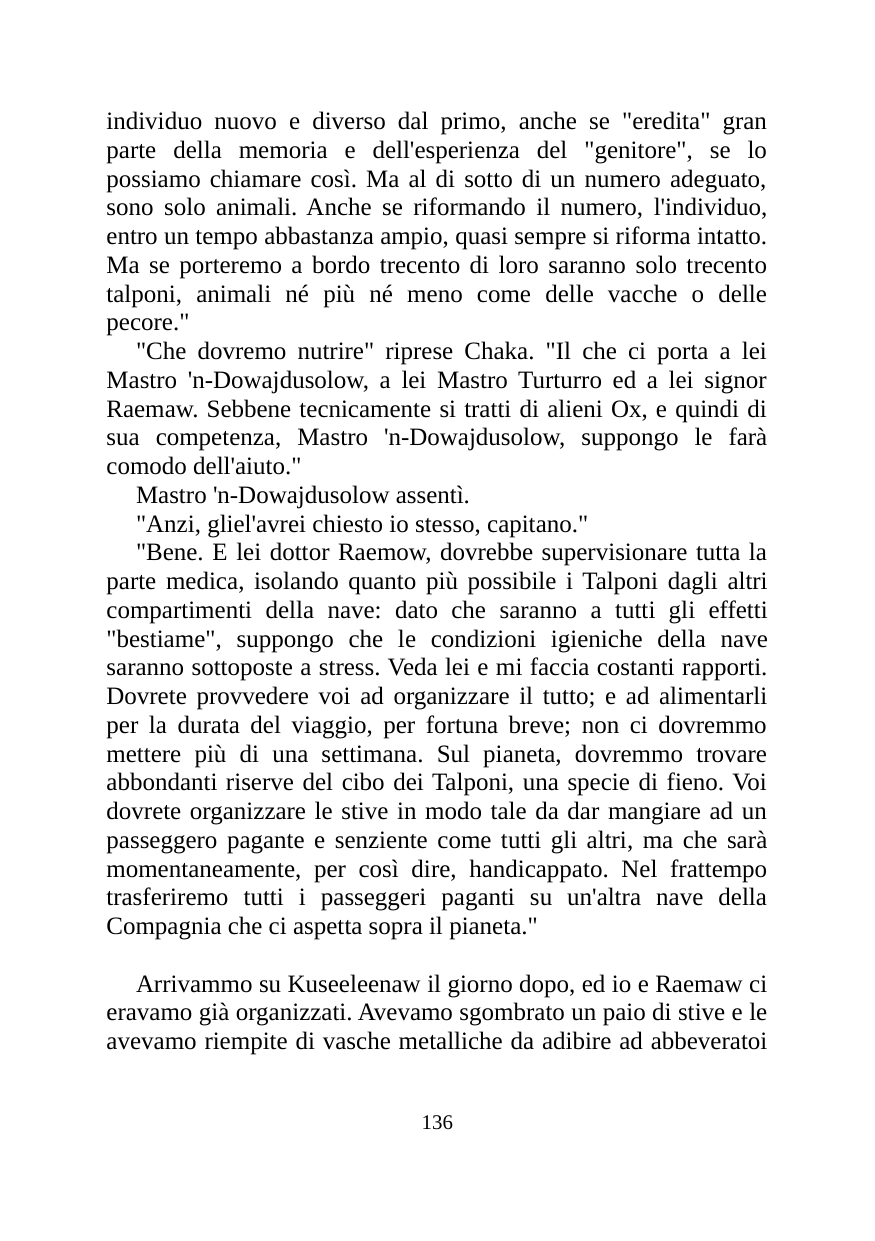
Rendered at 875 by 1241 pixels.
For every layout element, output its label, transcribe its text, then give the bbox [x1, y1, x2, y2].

text "Che dovremo nutrire" riprese Chaka. "Il che ci porta a lei Mastro 'n-Dowajdusolow, a lei Mastro Turturro ed a lei signor Raemaw. Sebbene tecnicamente si tratti di alieni Ox, e quindi di sua competenza, Mastro 'n-Dowajdusolow, suppongo le farà comodo dell'aiuto." [106, 336, 768, 480]
text "Anzi, gliel'avrei chiesto io stesso, capitano." [106, 509, 768, 537]
text "Bene. E lei dottor Raemow, dovrebbe supervisionare tutta la parte medica, isolando quanto più possibile i Talponi dagli altri compartimenti della nave: dato che saranno a tutti gli effetti "bestiame", suppongo che le condizioni igieniche della nave saranno sottoposte a stress. Veda lei e mi faccia costanti rapporti. Dovrete provvedere voi ad organizzare il tutto; e ad alimentarli per la durata del viaggio, per fortuna breve; non ci dovremmo mettere più di una settimana. Sul pianeta, dovremmo trovare abbondanti riserve del cibo dei Talponi, una specie di fieno. Voi dovrete organizzare le stive in modo tale da dar mangiare ad un passeggero pagante e senziente come tutti gli altri, ma che sarà momentaneamente, per così dire, handicappato. Nel frattempo trasferiremo tutti i passeggeri paganti su un'altra nave della Compagnia che ci aspetta sopra il pianeta." [106, 537, 768, 940]
text Arrivammo su Kuseeleenaw il giorno dopo, ed io e Raemaw ci eravamo già organizzati. Avevamo sgombrato un paio di stive e le avevamo riempite di vasche metalliche da adibire ad abbeveratoi [106, 969, 768, 1055]
text individuo nuovo e diverso dal primo, anche se "eredita" gran parte della memoria e dell'esperienza del "genitore", se lo possiamo chiamare così. Ma al di sotto di un numero adeguato, sono solo animali. Anche se riformando il numero, l'individuo, entro un tempo abbastanza ampio, quasi sempre si riforma intatto. Ma se porteremo a bordo trecento di loro saranno solo trecento talponi, animali né più né meno come delle vacche o delle pecore." [106, 106, 768, 336]
text Mastro 'n-Dowajdusolow assentì. [106, 480, 768, 509]
